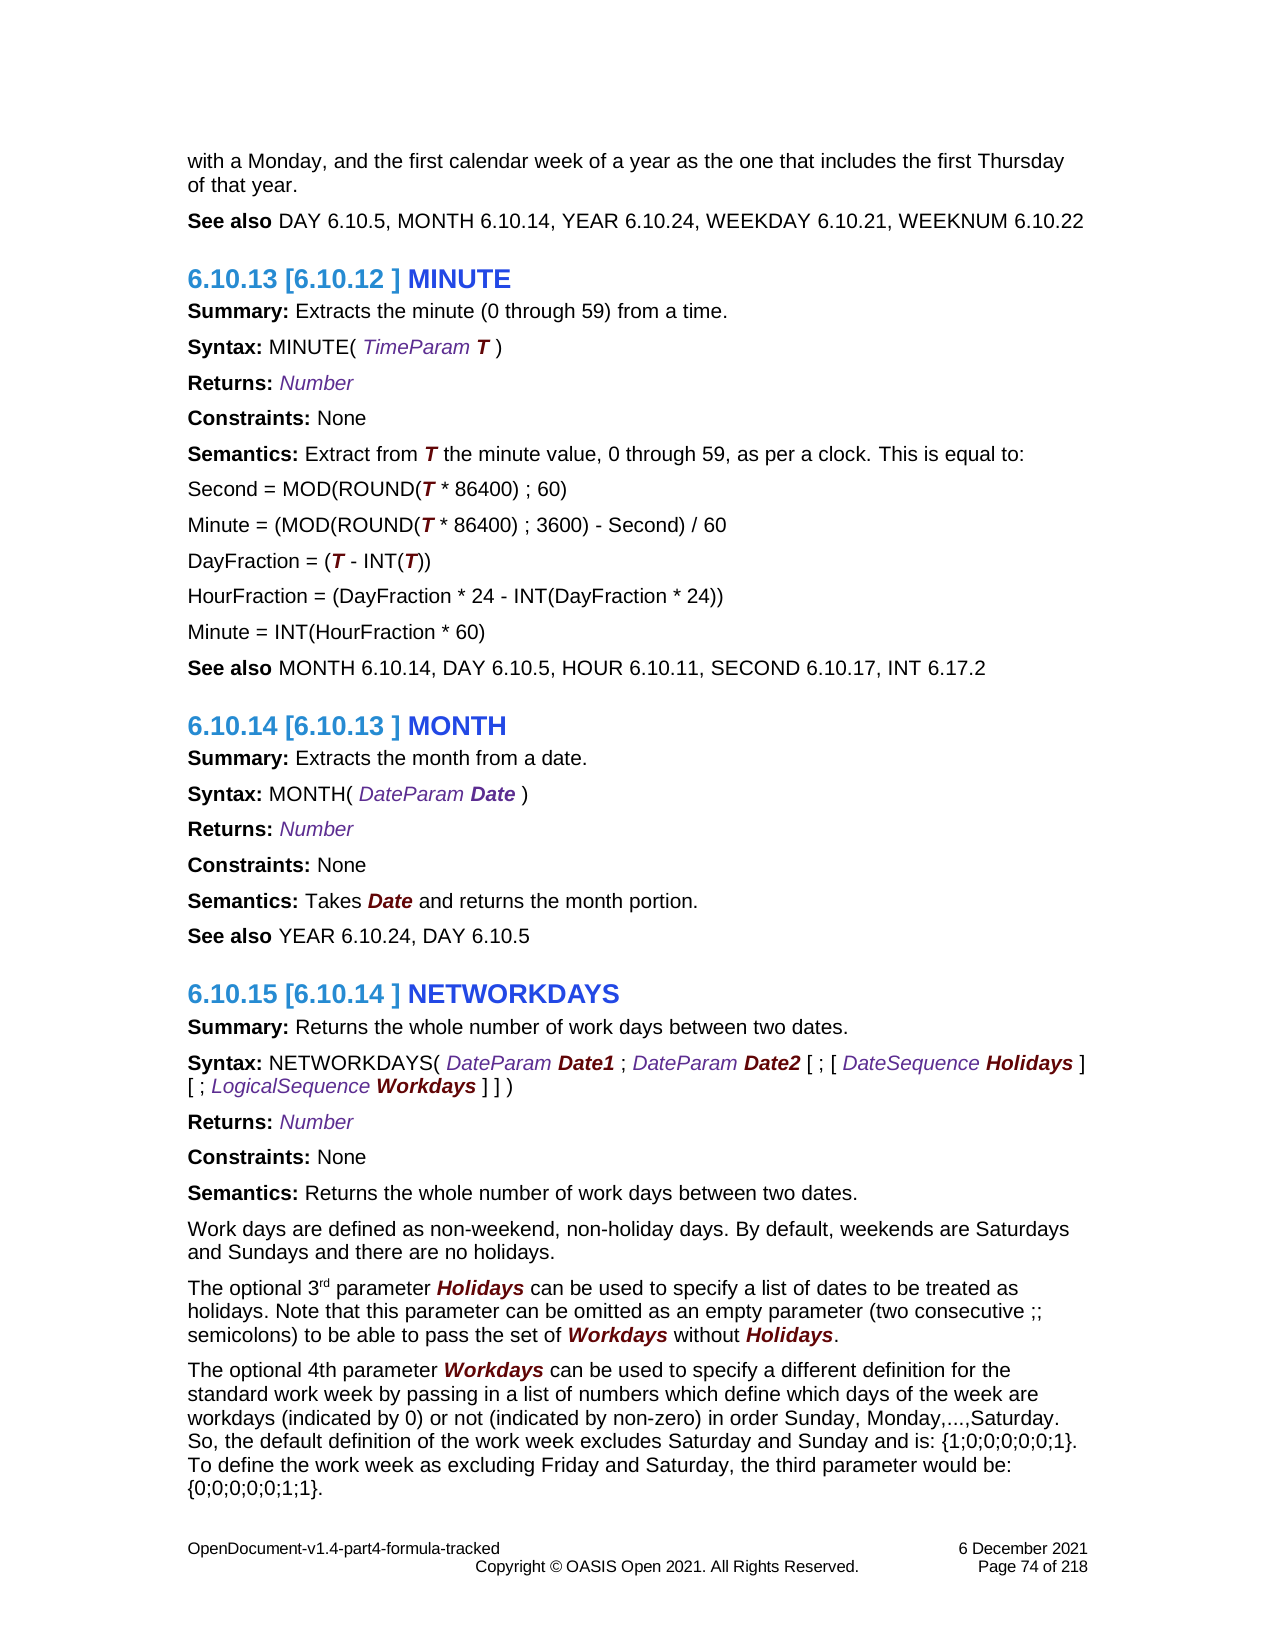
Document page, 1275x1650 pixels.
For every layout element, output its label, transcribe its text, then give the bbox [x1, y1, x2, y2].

text The optional 4th parameter Workdays can be used to specify a different definition for the standard work week by passing in a list of numbers which define which days of the week are workdays (indicated by 0) or not (indicated by non-zero) in order Sunday, Monday,...,Saturday. So, the default definition of the work week excludes Saturday and Sunday and is: {1;0;0;0;0;0;1}. To define the work week as excluding Friday and Saturday, the third parameter would be: {0;0;0;0;0;1;1}. [187, 1359, 1088, 1500]
text See also YEAR 6.10.24, DAY 6.10.5 [187, 925, 1088, 948]
text Syntax: NETWORKDAYS( DateParam Date1 ; DateParam Date2 [ ; [ DateSequence Holidays ] [ ; LogicalSequence Workdays ] ] ) [187, 1051, 1088, 1098]
text Returns: Number [187, 371, 1088, 394]
text Returns: Number [187, 818, 1088, 841]
text Semantics: Returns the whole number of work days between two dates. [187, 1181, 1088, 1205]
subtitle MINUTE [187, 264, 1088, 294]
text Constraints: None [187, 407, 1088, 430]
subtitle NETWORKDAYS [187, 979, 1088, 1009]
text with a Monday, and the first calendar week of a year as the one that includes the first Thursday of that year. [187, 150, 1088, 197]
text Constraints: None [187, 1146, 1088, 1169]
text Summary: Extracts the month from a date. [187, 747, 1088, 770]
text Summary: Returns the whole number of work days between two dates. [187, 1015, 1088, 1039]
text DayFraction = (T - INT(T)) [187, 549, 1088, 573]
text Minute = INT(HourFraction * 60) [187, 620, 1088, 644]
text Constraints: None [187, 853, 1088, 877]
text See also DAY 6.10.5, MONTH 6.10.14, YEAR 6.10.24, WEEKDAY 6.10.21, WEEKNUM 6.10.22 [187, 209, 1088, 233]
subtitle MONTH [187, 711, 1088, 741]
text Syntax: MONTH( DateParam Date ) [187, 782, 1088, 806]
text Semantics: Extract from T the minute value, 0 through 59, as per a clock. This is equal to: [187, 442, 1088, 466]
text Syntax: MINUTE( TimeParam T ) [187, 335, 1088, 359]
text Minute = (MOD(ROUND(T * 86400) ; 3600) - Second) / 60 [187, 513, 1088, 537]
text Summary: Extracts the minute (0 through 59) from a time. [187, 300, 1088, 323]
text Returns: Number [187, 1110, 1088, 1134]
text See also MONTH 6.10.14, DAY 6.10.5, HOUR 6.10.11, SECOND 6.10.17, INT 6.17.2 [187, 656, 1088, 679]
text Work days are defined as non-weekend, non-holiday days. By default, weekends are Saturdays and Sundays and there are no holidays. [187, 1217, 1088, 1264]
text HourFraction = (DayFraction * 24 - INT(DayFraction * 24)) [187, 585, 1088, 608]
text The optional 3rd parameter Holidays can be used to specify a list of dates to be treated as holidays. Note that this parameter can be omitted as an empty parameter (two consecutive ;; semicolons) to be able to pass the set of Workdays without Holidays. [187, 1276, 1088, 1347]
text Second = MOD(ROUND(T * 86400) ; 60) [187, 478, 1088, 501]
text Semantics: Takes Date and returns the month portion. [187, 889, 1088, 913]
